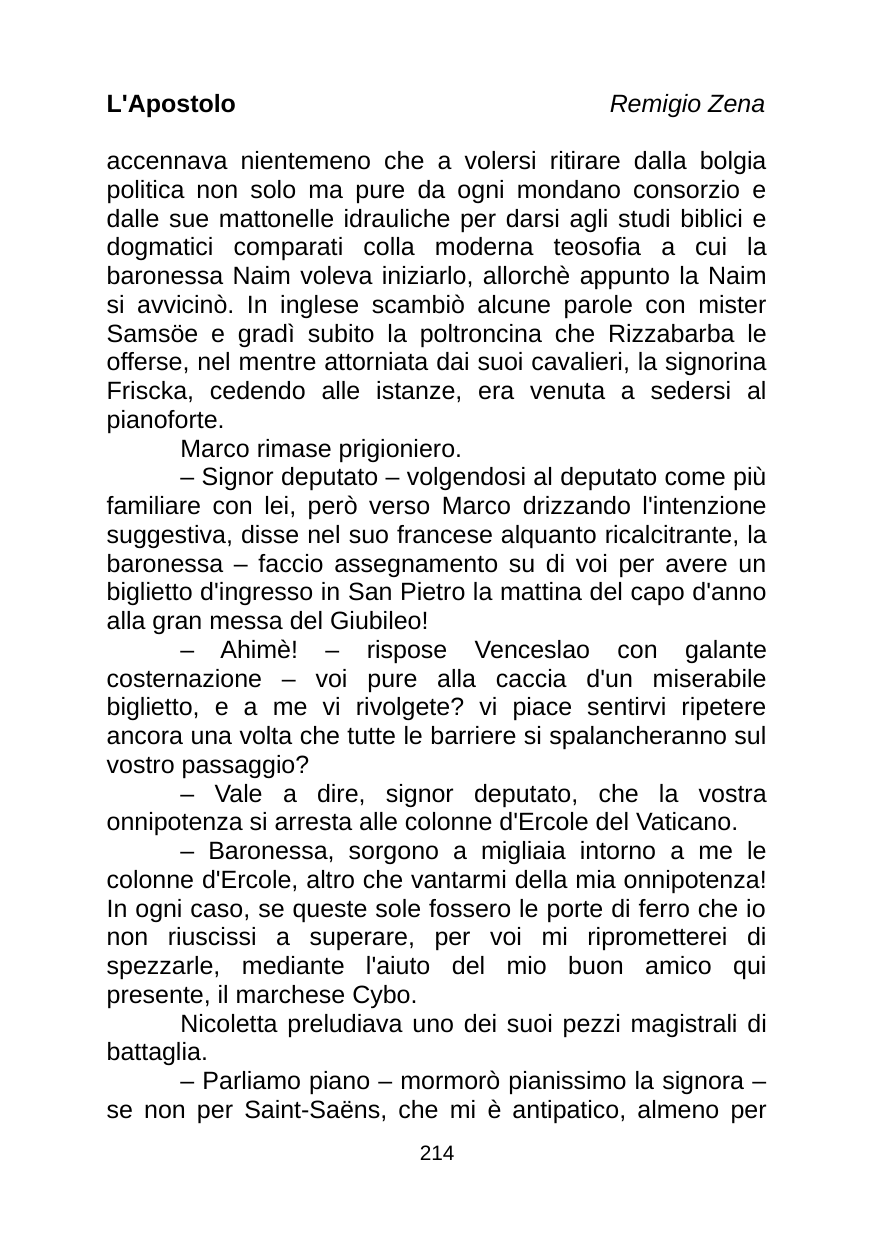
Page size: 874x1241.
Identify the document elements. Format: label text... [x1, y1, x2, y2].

text – Signor deputato – volgendosi al deputato come più familiare con lei, però verso Marco drizzando l'intenzione suggestiva, disse nel suo francese alquanto ricalcitrante, la baronessa – faccio assegnamento su di voi per avere un biglietto d'ingresso in San Pietro la mattina del capo d'anno alla gran messa del Giubileo! [106, 462, 768, 635]
text – Vale a dire, signor deputato, che la vostra onnipotenza si arresta alle colonne d'Ercole del Vaticano. [106, 779, 768, 836]
text Nicoletta preludiava uno dei suoi pezzi magistrali di battaglia. [106, 1009, 768, 1066]
text – Baronessa, sorgono a migliaia intorno a me le colonne d'Ercole, altro che vantarmi della mia onnipotenza! In ogni caso, se queste sole fossero le porte di ferro che io non riuscissi a superare, per voi mi riprometterei di spezzarle, mediante l'aiuto del mio buon amico qui presente, il marchese Cybo. [106, 836, 768, 1009]
text – Parliamo piano – mormorò pianissimo la signora – se non per Saint-Saëns, che mi è antipatico, almeno per [106, 1066, 768, 1124]
text Marco rimase prigioniero. [106, 434, 768, 462]
text – Ahimè! – rispose Venceslao con galante costernazione – voi pure alla caccia d'un miserabile biglietto, e a me vi rivolgete? vi piace sentirvi ripetere ancora una volta che tutte le barriere si spalancheranno sul vostro passaggio? [106, 635, 768, 779]
text accennava nientemeno che a volersi ritirare dalla bolgia politica non solo ma pure da ogni mondano consorzio e dalle sue mattonelle idrauliche per darsi agli studi biblici e dogmatici comparati colla moderna teosofia a cui la baronessa Naim voleva iniziarlo, allorchè appunto la Naim si avvicinò. In inglese scambiò alcune parole con mister Samsöe e gradì subito la poltroncina che Rizzabarba le offerse, nel mentre attorniata dai suoi cavalieri, la signorina Friscka, cedendo alle istanze, era venuta a sedersi al pianoforte. [106, 146, 768, 434]
